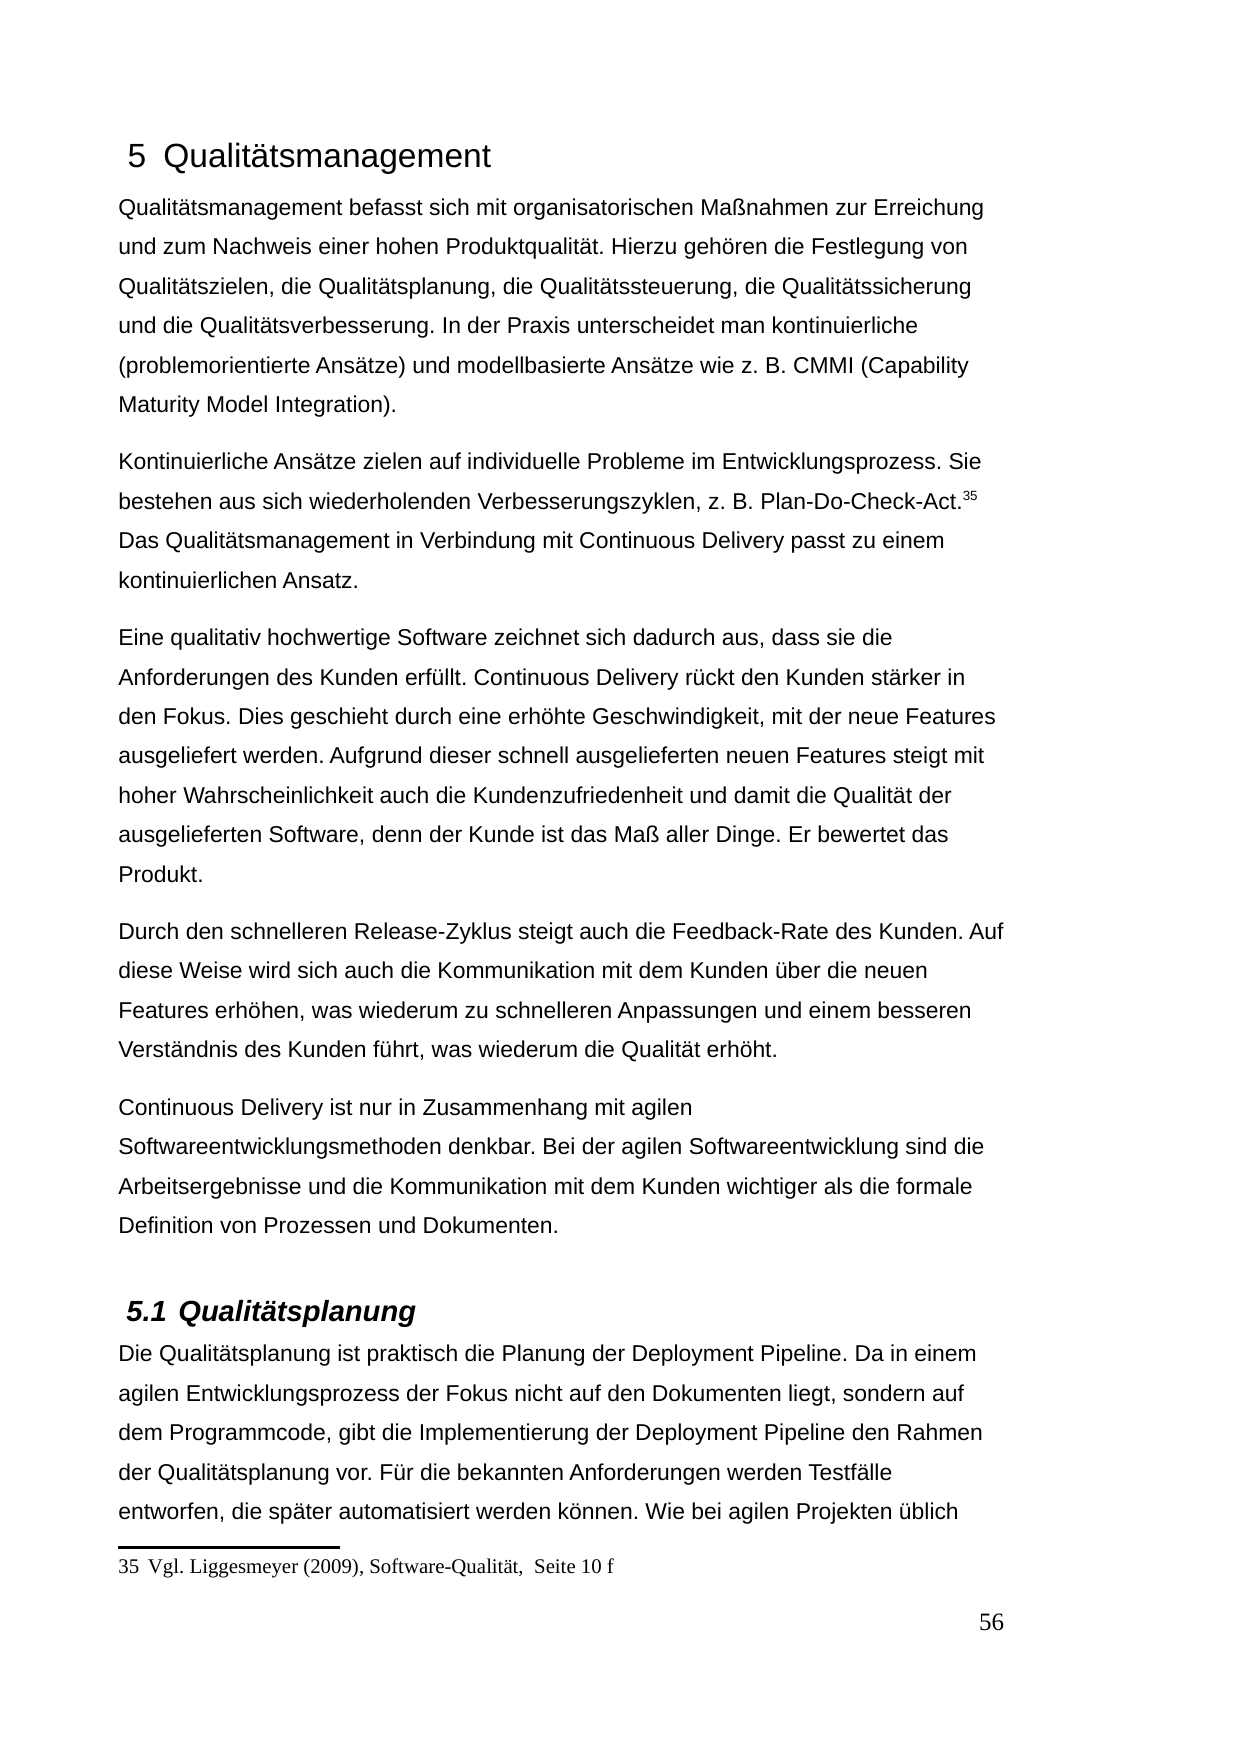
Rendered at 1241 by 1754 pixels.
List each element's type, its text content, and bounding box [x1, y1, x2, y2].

text Eine qualitativ hochwertige Software zeichnet sich dadurch aus, dass sie die Anforderungen des Kunden erfüllt. Continuous Delivery rückt den Kunden stärker in den Fokus. Dies geschieht durch eine erhöhte Geschwindigkeit, mit der neue Features ausgeliefert werden. Aufgrund dieser schnell ausgelieferten neuen Features steigt mit hoher Wahrscheinlichkeit auch die Kundenzufriedenheit und damit die Qualität der ausgelieferten Software, denn der Kunde ist das Maß aller Dinge. Er bewertet das Produkt. [118, 624, 1004, 887]
text Die Qualitätsplanung ist praktisch die Planung der Deployment Pipeline. Da in einem agilen Entwicklungsprozess der Fokus nicht auf den Dokumenten liegt, sondern auf dem Programmcode, gibt die Implementierung der Deployment Pipeline den Rahmen der Qualitätsplanung vor. Für die bekannten Anforderungen werden Testfälle entworfen, die später automatisiert werden können. Wie bei agilen Projekten üblich [118, 1340, 1004, 1524]
text Durch den schnelleren Release-Zyklus steigt auch die Feedback-Rate des Kunden. Auf diese Weise wird sich auch die Kommunikation mit dem Kunden über die neuen Features erhöhen, was wiederum zu schnelleren Anpassungen und einem besseren Verständnis des Kunden führt, was wiederum die Qualität erhöht. [118, 918, 1004, 1063]
text Kontinuierliche Ansätze zielen auf individuelle Probleme im Entwicklungsprozess. Sie bestehen aus sich wiederholenden Verbesserungszyklen, z. B. Plan-Do-Check-Act. Das Qualitätsmanagement in Verbindung mit Continuous Delivery passt zu einem kontinuierlichen Ansatz. [118, 448, 1004, 593]
text Vgl. Liggesmeyer (2009), Software-Qualität, Seite 10 f [118, 1553, 1004, 1578]
subtitle Qualitätsplanung [118, 1294, 1004, 1328]
subtitle Qualitätsmanagement [118, 136, 1004, 174]
text Continuous Delivery ist nur in Zusammenhang mit agilen Softwareentwicklungsmethoden denkbar. Bei der agilen Softwareentwicklung sind die Arbeitsergebnisse und die Kommunikation mit dem Kunden wichtiger als die formale Definition von Prozessen und Dokumenten. [118, 1094, 1004, 1238]
text Qualitätsmanagement befasst sich mit organisatorischen Maßnahmen zur Erreichung und zum Nachweis einer hohen Produktqualität. Hierzu gehören die Festlegung von Qualitätszielen, die Qualitätsplanung, die Qualitätssteuerung, die Qualitätssicherung und die Qualitätsverbesserung. In der Praxis unterscheidet man kontinuierliche (problemorientierte Ansätze) und modellbasierte Ansätze wie z. B. CMMI (Capability Maturity Model Integration). [118, 194, 1004, 417]
